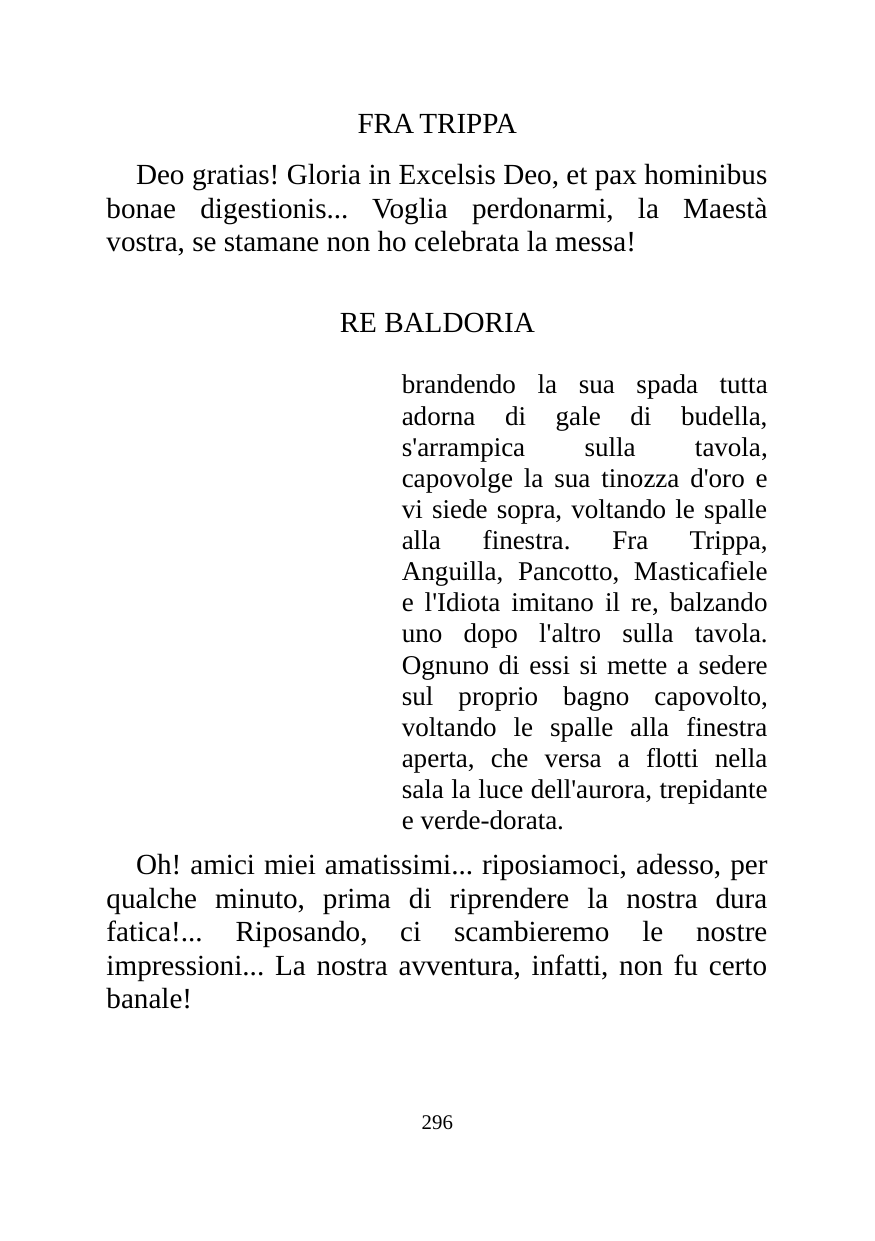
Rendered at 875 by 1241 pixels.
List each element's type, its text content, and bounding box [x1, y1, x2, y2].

text brandendo la sua spada tutta adorna di gale di budella, s'arrampica sulla tavola, capovolge la sua tinozza d'oro e vi siede sopra, voltando le spalle alla finestra. Fra Trippa, Anguilla, Pancotto, Masticafiele e l'Idiota imitano il re, balzando uno dopo l'altro sulla tavola. Ognuno di essi si mette a sedere sul proprio bagno capovolto, voltando le spalle alla finestra aperta, che versa a flotti nella sala la luce dell'aurora, trepidante e verde-dorata. [402, 368, 768, 836]
text RE BALDORIA [106, 305, 768, 339]
text FRA TRIPPA [106, 106, 768, 140]
text Deo gratias! Gloria in Excelsis Deo, et pax hominibus bonae digestionis... Voglia perdonarmi, la Maestà vostra, se stamane non ho celebrata la messa! [106, 157, 768, 258]
text Oh! amici miei amatissimi... riposiamoci, adesso, per qualche minuto, prima di riprendere la nostra dura fatica!... Riposando, ci scambieremo le nostre impressioni... La nostra avventura, infatti, non fu certo banale! [106, 847, 768, 1015]
